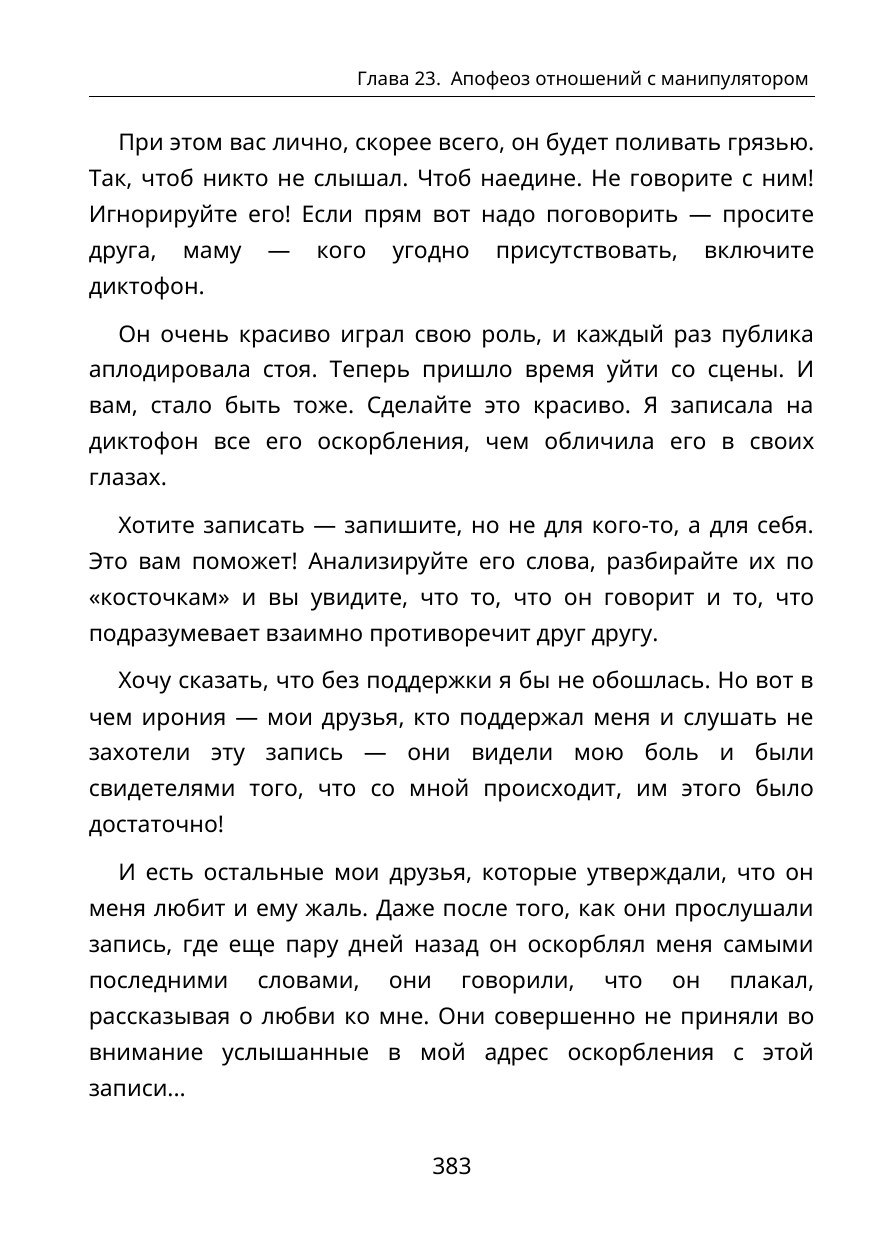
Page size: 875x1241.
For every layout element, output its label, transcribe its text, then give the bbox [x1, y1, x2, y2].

text Хотите записать — запишите, но не для кого-то, а для себя. Это вам поможет! Анализируйте его слова, разбирайте их по «косточкам» и вы увидите, что то, что он говорит и то, что подразумевает взаимно противоречит друг другу. [88, 509, 815, 648]
text Хочу сказать, что без поддержки я бы не обошлась. Но вот в чем ирония — мои друзья, кто поддержал меня и слушать не захотели эту запись — они видели мою боль и были свидетелями того, что со мной происходит, им этого было достаточно! [88, 664, 815, 839]
text И есть остальные мои друзья, которые утверждали, что он меня любит и ему жаль. Даже после того, как они прослушали запись, где еще пару дней назад он оскорблял меня самыми последними словами, они говорили, что он плакал, рассказывая о любви ко мне. Они совершенно не приняли во внимание услышанные в мой адрес оскорбления с этой записи... [88, 856, 815, 1103]
text При этом вас лично, скорее всего, он будет поливать грязью. Так, чтоб никто не слышал. Чтоб наедине. Не говорите с ним! Игнорируйте его! Если прям вот надо поговорить — просите друга, маму — кого угодно присутствовать, включите диктофон. [88, 126, 815, 301]
text Он очень красиво играл свою роль, и каждый раз публика аплодировала стоя. Теперь пришло время уйти со сцены. И вам, стало быть тоже. Сделайте это красиво. Я записала на диктофон все его оскорбления, чем обличила его в своих глазах. [88, 317, 815, 492]
